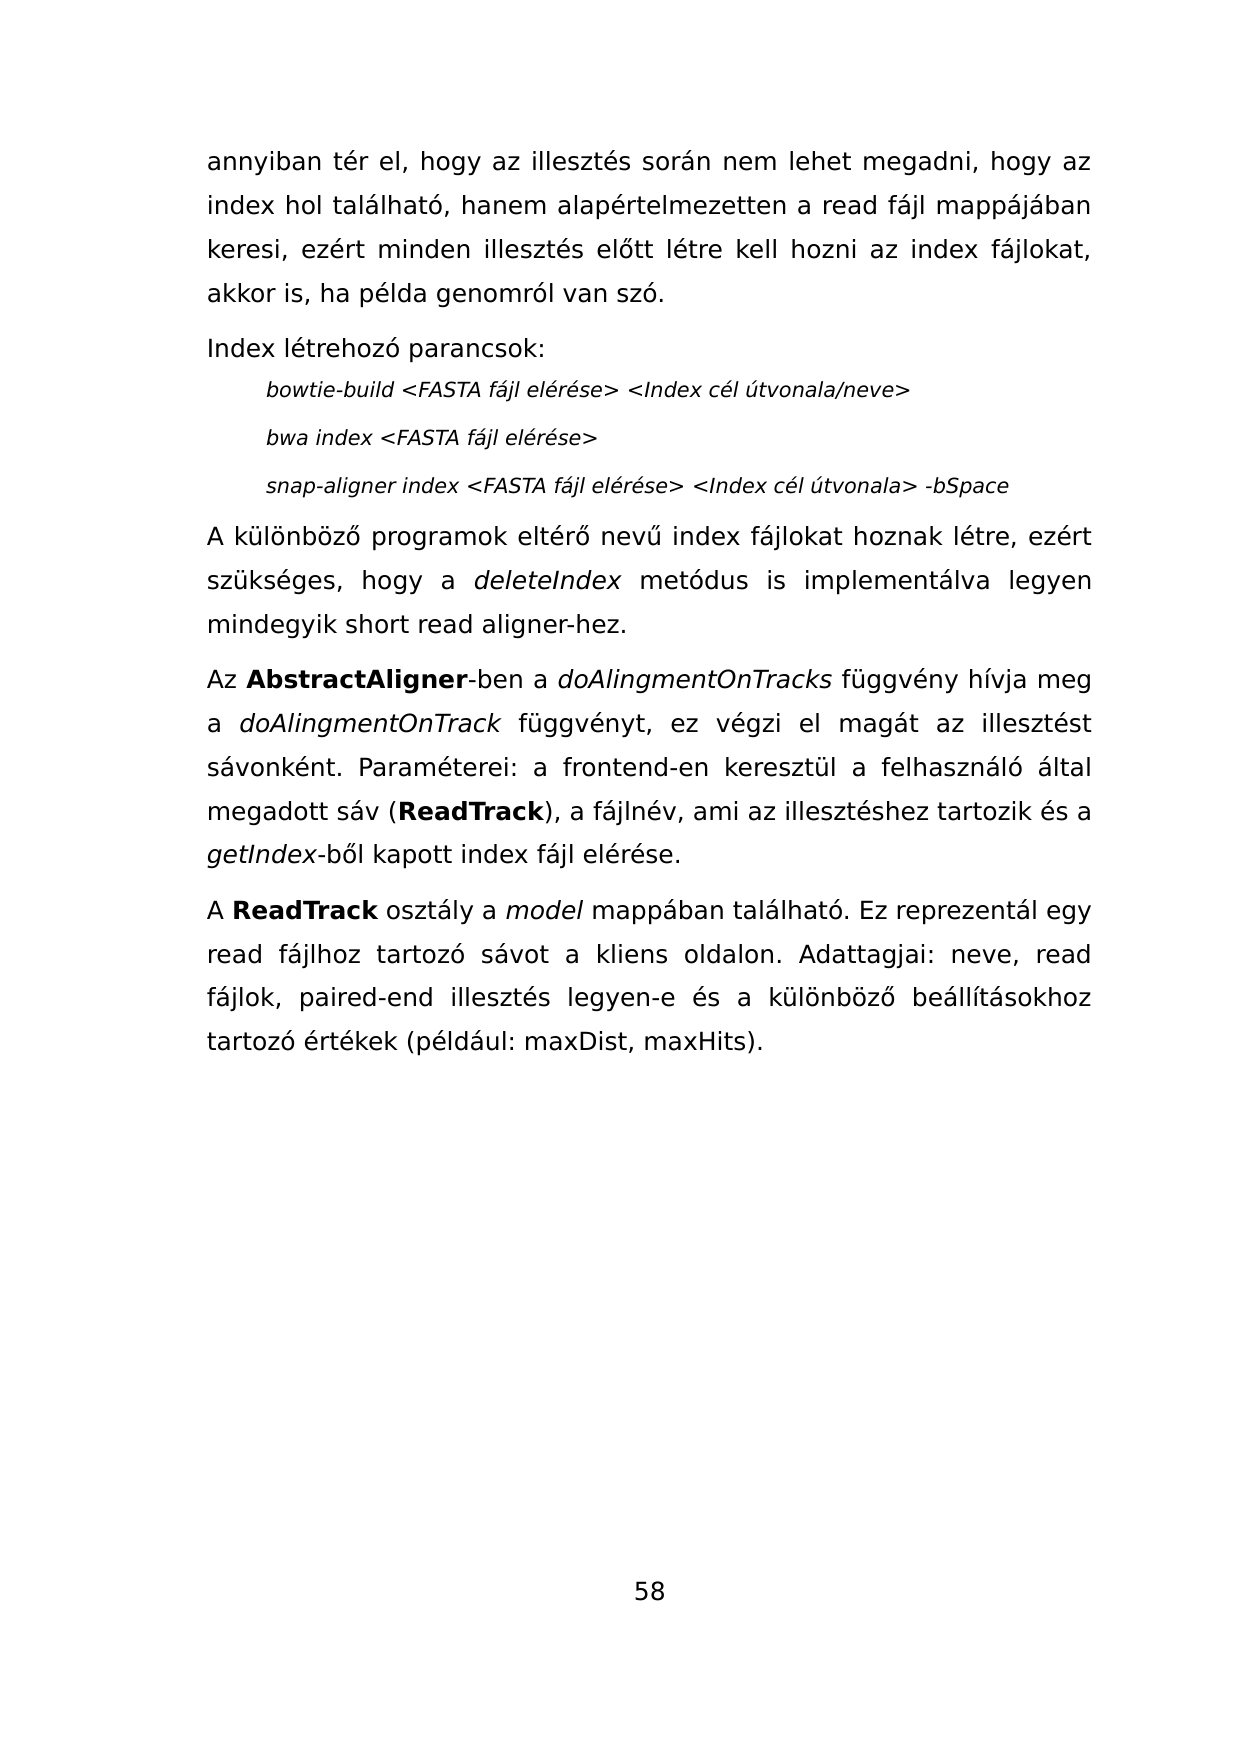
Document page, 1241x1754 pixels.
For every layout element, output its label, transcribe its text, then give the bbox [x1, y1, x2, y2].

text annyiban tér el, hogy az illesztés során nem lehet megadni, hogy az index hol található, hanem alapértelmezetten a read fájl mappájában keresi, ezért minden illesztés előtt létre kell hozni az index fájlokat, akkor is, ha példa genomról van szó. [207, 148, 1093, 308]
text bowtie-build <FASTA fájl elérése> <Index cél útvonala/neve> [266, 378, 1093, 402]
text Az AbstractAligner-ben a doAlingmentOnTracks függvény hívja meg a doAlingmentOnTrack függvényt, ez végzi el magát az illesztést sávonként. Paraméterei: a frontend-en keresztül a felhasználó által megadott sáv (ReadTrack), a fájlnév, ami az illesztéshez tartozik és a getIndex-ből kapott index fájl elérése. [207, 666, 1093, 870]
text Index létrehozó parancsok: [207, 334, 1093, 363]
text bwa index <FASTA fájl elérése> [266, 426, 1093, 451]
text snap-aligner index <FASTA fájl elérése> <Index cél útvonala> -bSpace [266, 474, 1093, 499]
text A különböző programok eltérő nevű index fájlokat hoznak létre, ezért szükséges, hogy a deleteIndex metódus is implementálva legyen mindegyik short read aligner-hez. [207, 522, 1093, 639]
text A ReadTrack osztály a model mappában található. Ez reprezentál egy read fájlhoz tartozó sávot a kliens oldalon. Adattagjai: neve, read fájlok, paired-end illesztés legyen-e és a különböző beállításokhoz tartozó értékek (például: maxDist, maxHits). [207, 896, 1093, 1056]
